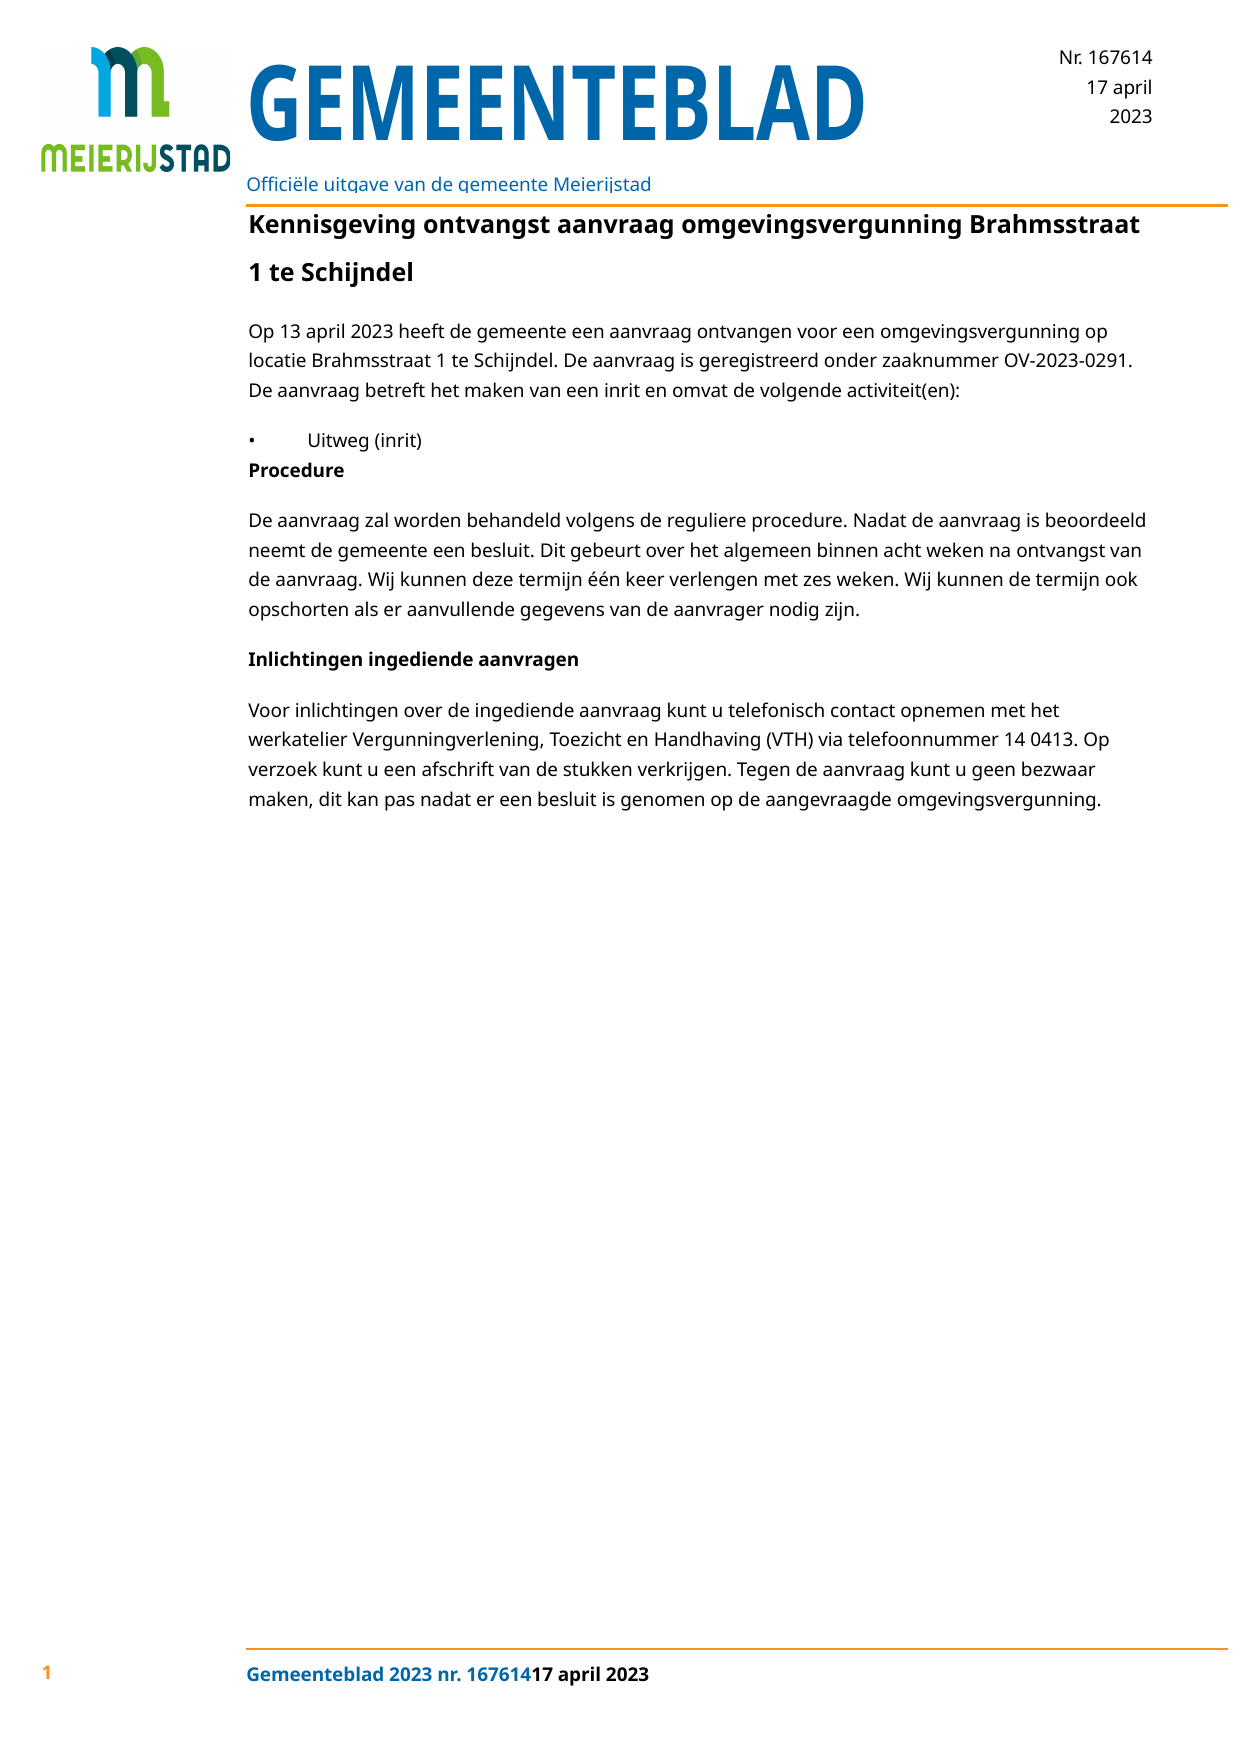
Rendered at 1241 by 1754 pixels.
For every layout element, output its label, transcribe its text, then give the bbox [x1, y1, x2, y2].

text Op 13 april 2023 heeft de gemeente een aanvraag ontvangen voor een omgevingsvergunning op locatie Brahmsstraat 1 te Schijndel. De aanvraag is geregistreerd onder zaaknummer OV-2023-0291. De aanvraag betreft het maken van een inrit en omvat de volgende activiteit(en): [248, 318, 1152, 403]
text Inlichtingen ingediende aanvragen [248, 647, 1152, 672]
text Kennisgeving ontvangst aanvraag omgevingsvergunning Brahmsstraat 1 te Schijndel [248, 207, 1152, 288]
list Uitweg (inrit) [248, 427, 1152, 453]
text Voor inlichtingen over de ingediende aanvraag kunt u telefonisch contact opnemen met het werkatelier Vergunningverlening, Toezicht en Handhaving (VTH) via telefoonnummer 14 0413. Op verzoek kunt u een afschrift van de stukken verkrijgen. Tegen de aanvraag kunt u geen bezwaar maken, dit kan pas nadat er een besluit is genomen op de aangevraagde omgevingsvergunning. [248, 697, 1152, 812]
text Procedure [248, 457, 1152, 483]
picture [41, 47, 231, 172]
text De aanvraag zal worden behandeld volgens de reguliere procedure. Nadat de aanvraag is beoordeeld neemt de gemeente een besluit. Dit gebeurt over het algemeen binnen acht weken na ontvangst van de aanvraag. Wij kunnen deze termijn één keer verlengen met zes weken. Wij kunnen de termijn ook opschorten als er aanvullende gegevens van de aanvrager nodig zijn. [248, 507, 1152, 622]
